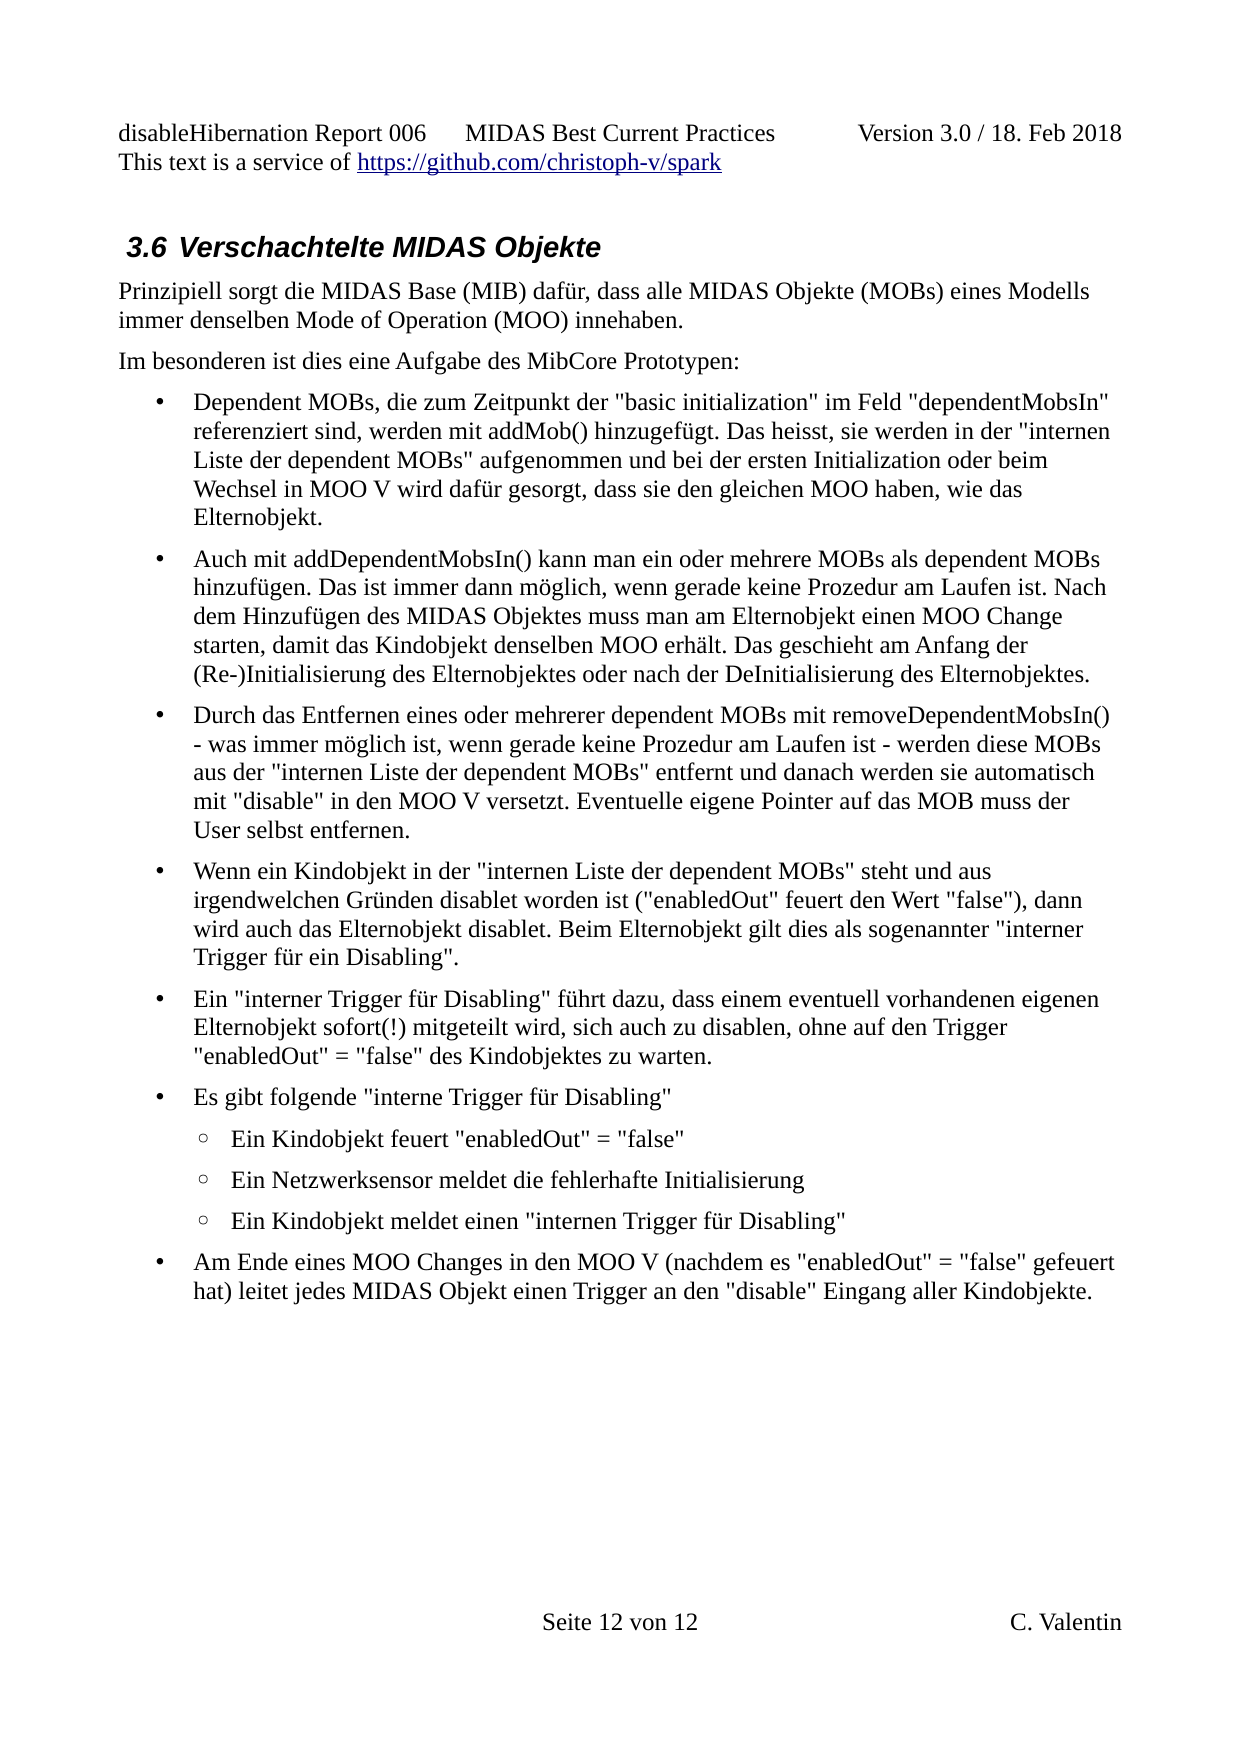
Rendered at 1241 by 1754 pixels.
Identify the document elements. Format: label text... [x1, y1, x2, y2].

list Ein Kindobjekt meldet einen "internen Trigger für Disabling" [193, 1206, 1122, 1235]
list Es gibt folgende "interne Trigger für Disabling" [156, 1082, 1122, 1111]
subtitle Verschachtelte MIDAS Objekte [118, 230, 1122, 264]
list Ein Netzwerksensor meldet die fehlerhafte Initialisierung [193, 1165, 1122, 1194]
list Ein Kindobjekt feuert "enabledOut" = "false" [193, 1124, 1122, 1152]
list Ein "interner Trigger für Disabling" führt dazu, dass einem eventuell vorhandenen eigenen Elternobjekt sofort(!) mitgeteilt wird, sich auch zu disablen, ohne auf den Trigger "enabledOut" = "false" des Kindobjektes zu warten. [156, 984, 1122, 1070]
list Am Ende eines MOO Changes in den MOO V (nachdem es "enabledOut" = "false" gefeuert hat) leitet jedes MIDAS Objekt einen Trigger an den "disable" Eingang aller Kindobjekte. [156, 1247, 1122, 1305]
text Prinzipiell sorgt die MIDAS Base (MIB) dafür, dass alle MIDAS Objekte (MOBs) eines Modells immer denselben Mode of Operation (MOO) innehaben. [118, 276, 1122, 334]
list Auch mit addDependentMobsIn() kann man ein oder mehrere MOBs als dependent MOBs hinzufügen. Das ist immer dann möglich, wenn gerade keine Prozedur am Laufen ist. Nach dem Hinzufügen des MIDAS Objektes muss man am Elternobjekt einen MOO Change starten, damit das Kindobjekt denselben MOO erhält. Das geschieht am Anfang der (Re-)Initialisierung des Elternobjektes oder nach der DeInitialisierung des Elternobjektes. [156, 544, 1122, 687]
list Wenn ein Kindobjekt in der "internen Liste der dependent MOBs" steht und aus irgendwelchen Gründen disablet worden ist ("enabledOut" feuert den Wert "false"), dann wird auch das Elternobjekt disablet. Beim Elternobjekt gilt dies als sogenannter "interner Trigger für ein Disabling". [156, 856, 1122, 971]
list Durch das Entfernen eines oder mehrerer dependent MOBs mit removeDependentMobsIn() - was immer möglich ist, wenn gerade keine Prozedur am Laufen ist - werden diese MOBs aus der "internen Liste der dependent MOBs" entfernt und danach werden sie automatisch mit "disable" in den MOO V versetzt. Eventuelle eigene Pointer auf das MOB muss der User selbst entfernen. [156, 700, 1122, 844]
text Im besonderen ist dies eine Aufgabe des MibCore Prototypen: [118, 346, 1122, 375]
list Dependent MOBs, die zum Zeitpunkt der "basic initialization" im Feld "dependentMobsIn" referenziert sind, werden mit addMob() hinzugefügt. Das heisst, sie werden in der "internen Liste der dependent MOBs" aufgenommen und bei der ersten Initialization oder beim Wechsel in MOO V wird dafür gesorgt, dass sie den gleichen MOO haben, wie das Elternobjekt. [156, 387, 1122, 531]
